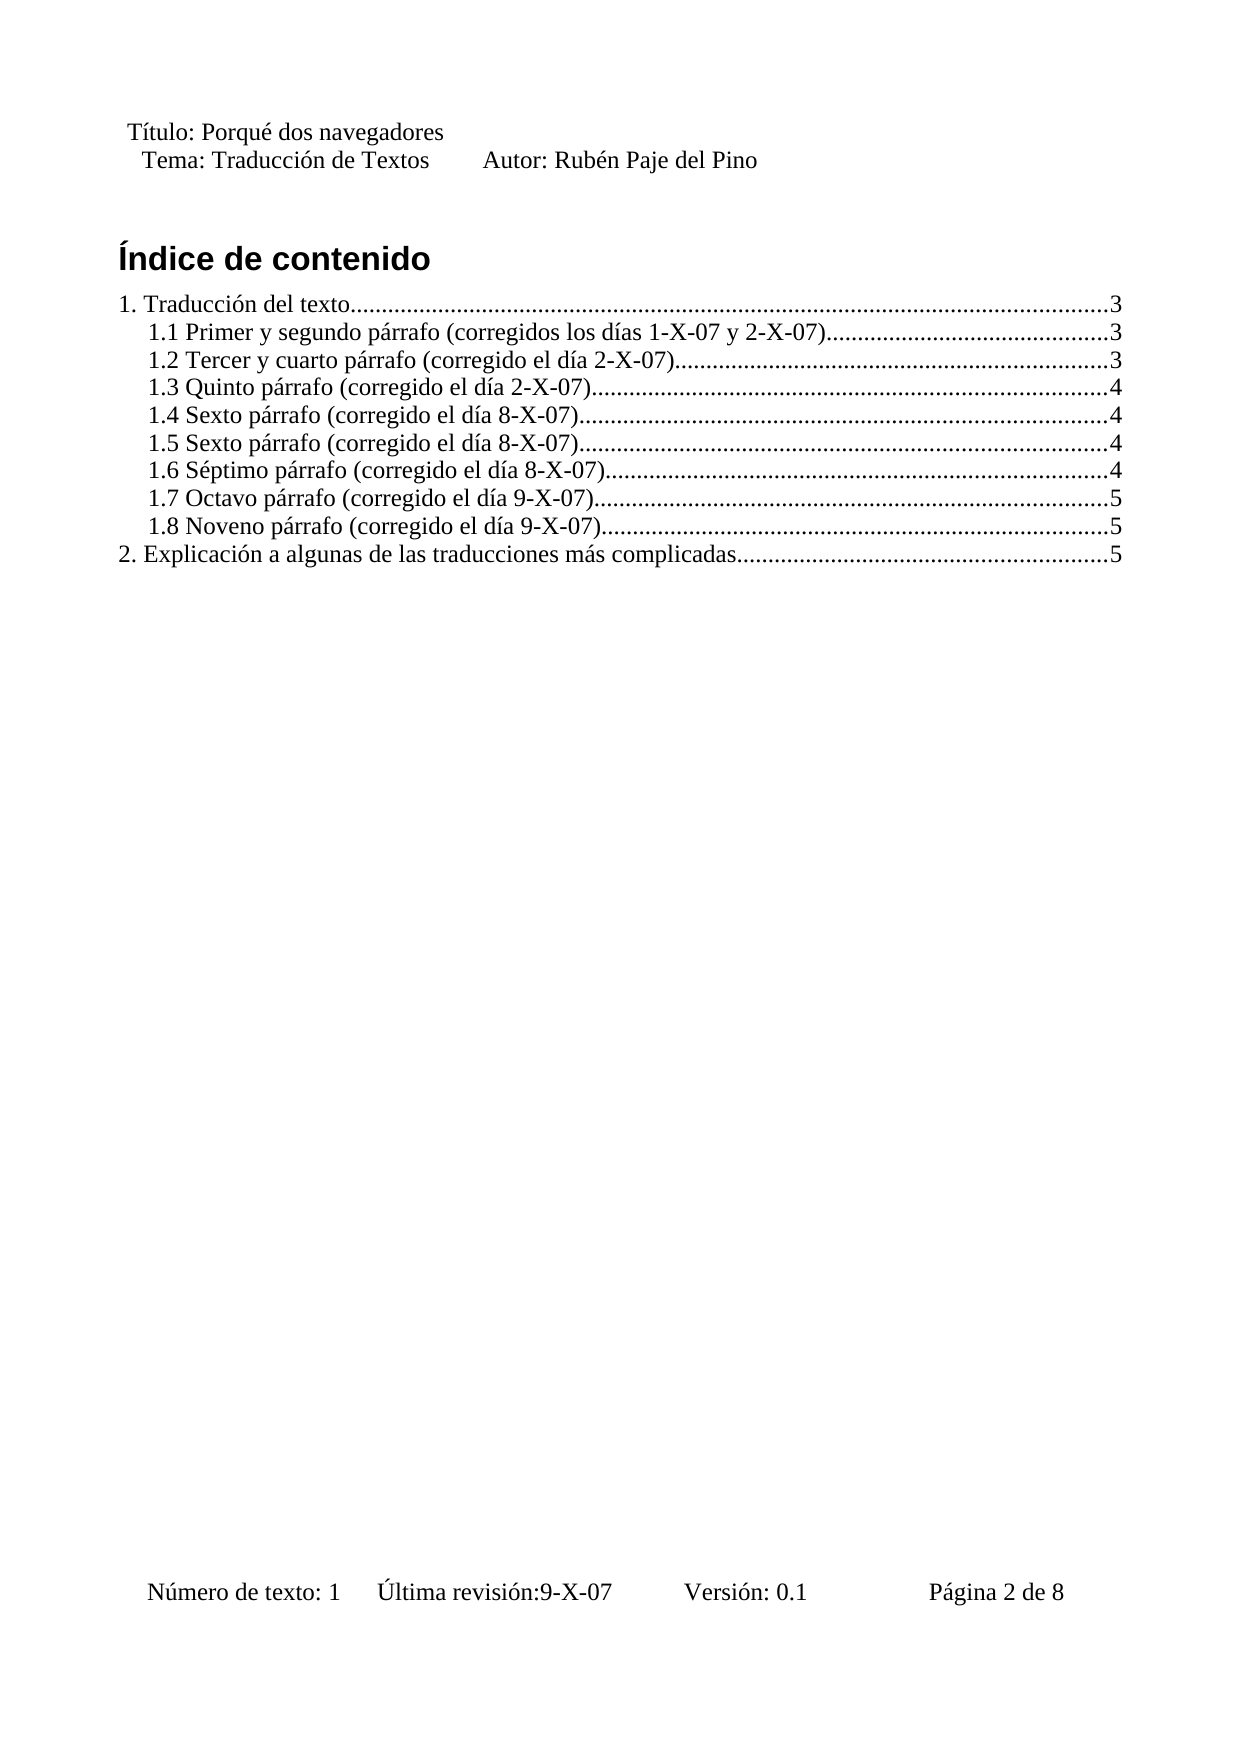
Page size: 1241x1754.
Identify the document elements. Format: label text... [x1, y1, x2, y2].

text 1. Traducción del texto 3 [118, 290, 1122, 318]
text 1.1 Primer y segundo párrafo (corregidos los días 1-X-07 y 2-X-07) 3 [148, 318, 1122, 346]
text 1.6 Séptimo párrafo (corregido el día 8-X-07) 4 [148, 457, 1122, 484]
text 1.7 Octavo párrafo (corregido el día 9-X-07) 5 [148, 484, 1122, 512]
text 1.4 Sexto párrafo (corregido el día 8-X-07) 4 [148, 401, 1122, 429]
text 1.8 Noveno párrafo (corregido el día 9-X-07) 5 [148, 512, 1122, 540]
text 1.3 Quinto párrafo (corregido el día 2-X-07) 4 [148, 373, 1122, 401]
text 1.2 Tercer y cuarto párrafo (corregido el día 2-X-07) 3 [148, 346, 1122, 373]
text 2. Explicación a algunas de las traducciones más complicadas 5 [118, 540, 1122, 567]
subtitle Índice de contenido [118, 241, 1122, 278]
text 1.5 Sexto párrafo (corregido el día 8-X-07) 4 [148, 429, 1122, 457]
